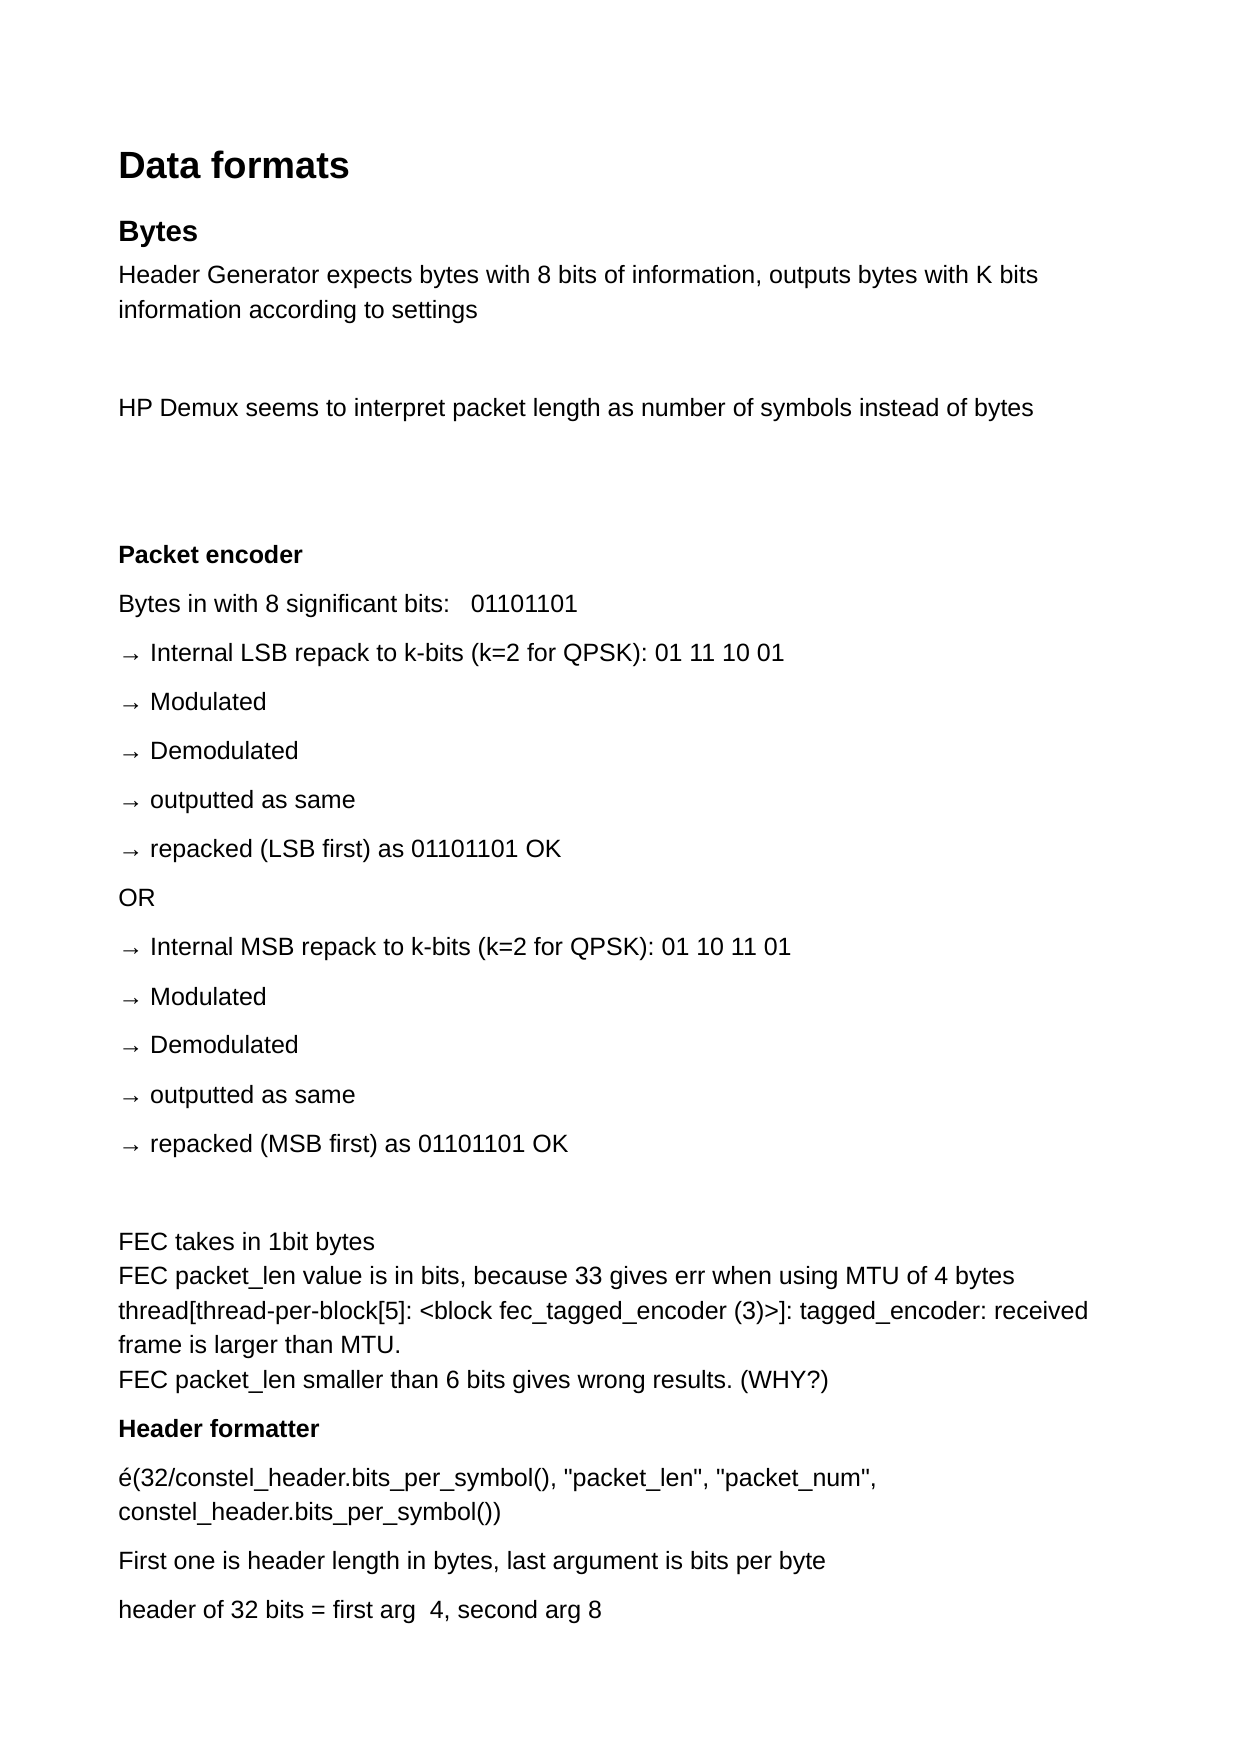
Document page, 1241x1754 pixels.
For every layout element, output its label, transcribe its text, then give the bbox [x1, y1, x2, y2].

text header of 32 bits = first arg 4, second arg 8 [118, 1595, 1122, 1624]
text Bytes in with 8 significant bits: 01101101 [118, 589, 1122, 618]
text Header formatter [118, 1414, 1122, 1442]
text é(32/constel_header.bits_per_symbol(), "packet_len", "packet_num", constel_header.bits_per_symbol()) [118, 1463, 1122, 1526]
text → Internal LSB repack to k-bits (k=2 for QPSK): 01 11 10 01 [118, 638, 1122, 667]
text → outputted as same [118, 785, 1122, 814]
text → Modulated [118, 687, 1122, 716]
text → repacked (MSB first) as 01101101 OK [118, 1129, 1122, 1157]
text Packet encoder [118, 540, 1122, 569]
text → outputted as same [118, 1079, 1122, 1108]
text OR [118, 883, 1122, 912]
text HP Demux seems to interpret packet length as number of symbols instead of bytes [118, 393, 1122, 421]
text → Modulated [118, 981, 1122, 1010]
text First one is header length in bytes, last argument is bits per byte [118, 1546, 1122, 1575]
text → Demodulated [118, 736, 1122, 765]
text Header Generator expects bytes with 8 bits of information, outputs bytes with K bits information according to settings [118, 260, 1122, 323]
text → Demodulated [118, 1031, 1122, 1059]
subtitle Bytes [118, 214, 1122, 248]
subtitle Data formats [118, 143, 1122, 187]
text → repacked (LSB first) as 01101101 OK [118, 834, 1122, 863]
text → Internal MSB repack to k-bits (k=2 for QPSK): 01 10 11 01 [118, 932, 1122, 961]
text FEC takes in 1bit bytes FEC packet_len value is in bits, because 33 gives err when using MTU of 4 bytes thread[thread-per-block[5]: <block fec_tagged_encoder (3)>]: tagged_encoder: received frame is larger than MTU. FEC packet_len smaller than 6 bits gives wrong results. (WHY?) [118, 1227, 1122, 1393]
